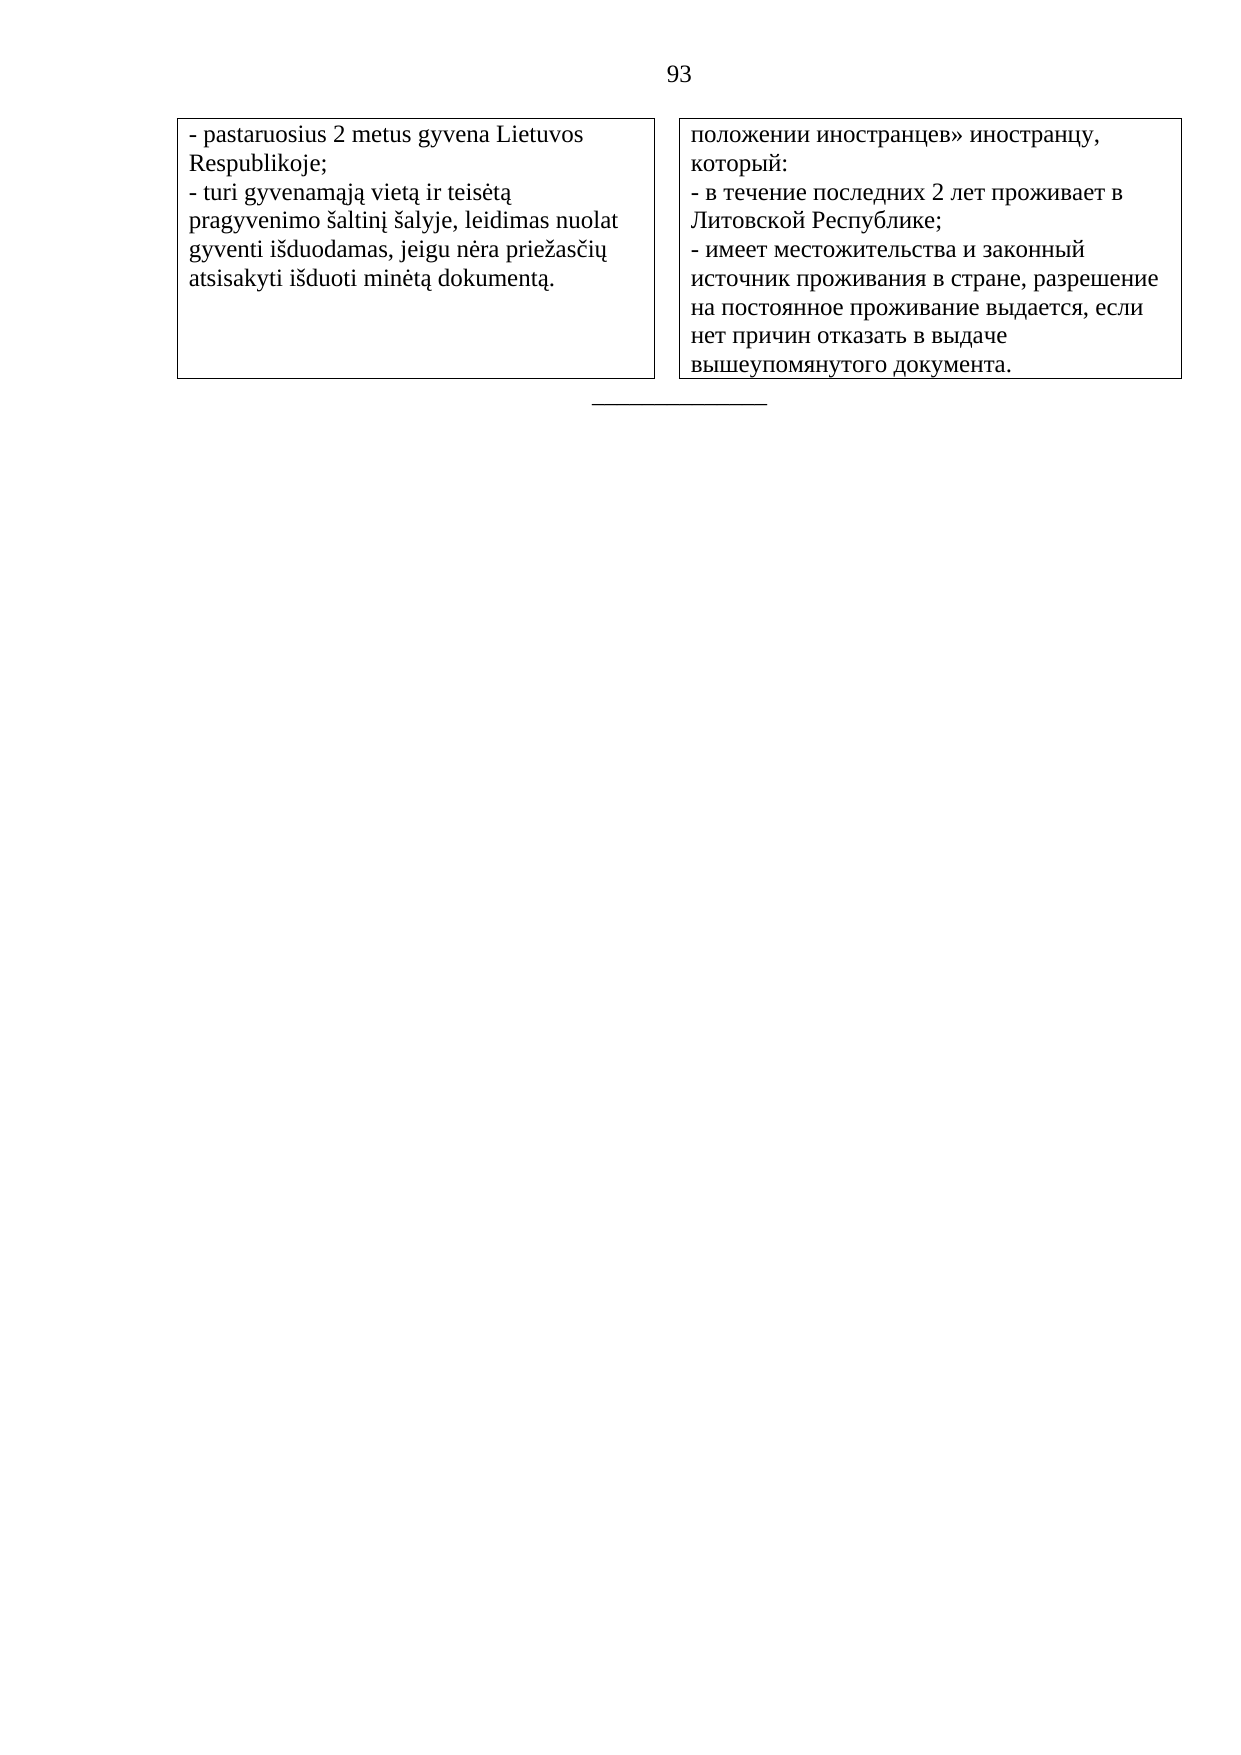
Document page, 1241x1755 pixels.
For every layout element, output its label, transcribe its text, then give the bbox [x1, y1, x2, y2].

table_header [655, 118, 679, 378]
text ______________ [177, 379, 1181, 408]
table_header положении иностранцев» иностранцу, который: - в течение последних 2 лет проживает в Литовской Республике; - имеет местожительства и законный источник проживания в стране, разрешение на постоянное проживание выдается, если нет причин отказать в выдаче вышеупомянутого документа. [680, 119, 1181, 378]
table_header - pastaruosius 2 metus gyvena Lietuvos Respublikoje; - turi gyvenamąją vietą ir teisėtą pragyvenimo šaltinį šalyje, leidimas nuolat gyventi išduodamas, jeigu nėra priežasčių atsisakyti išduoti minėtą dokumentą. [178, 119, 654, 378]
